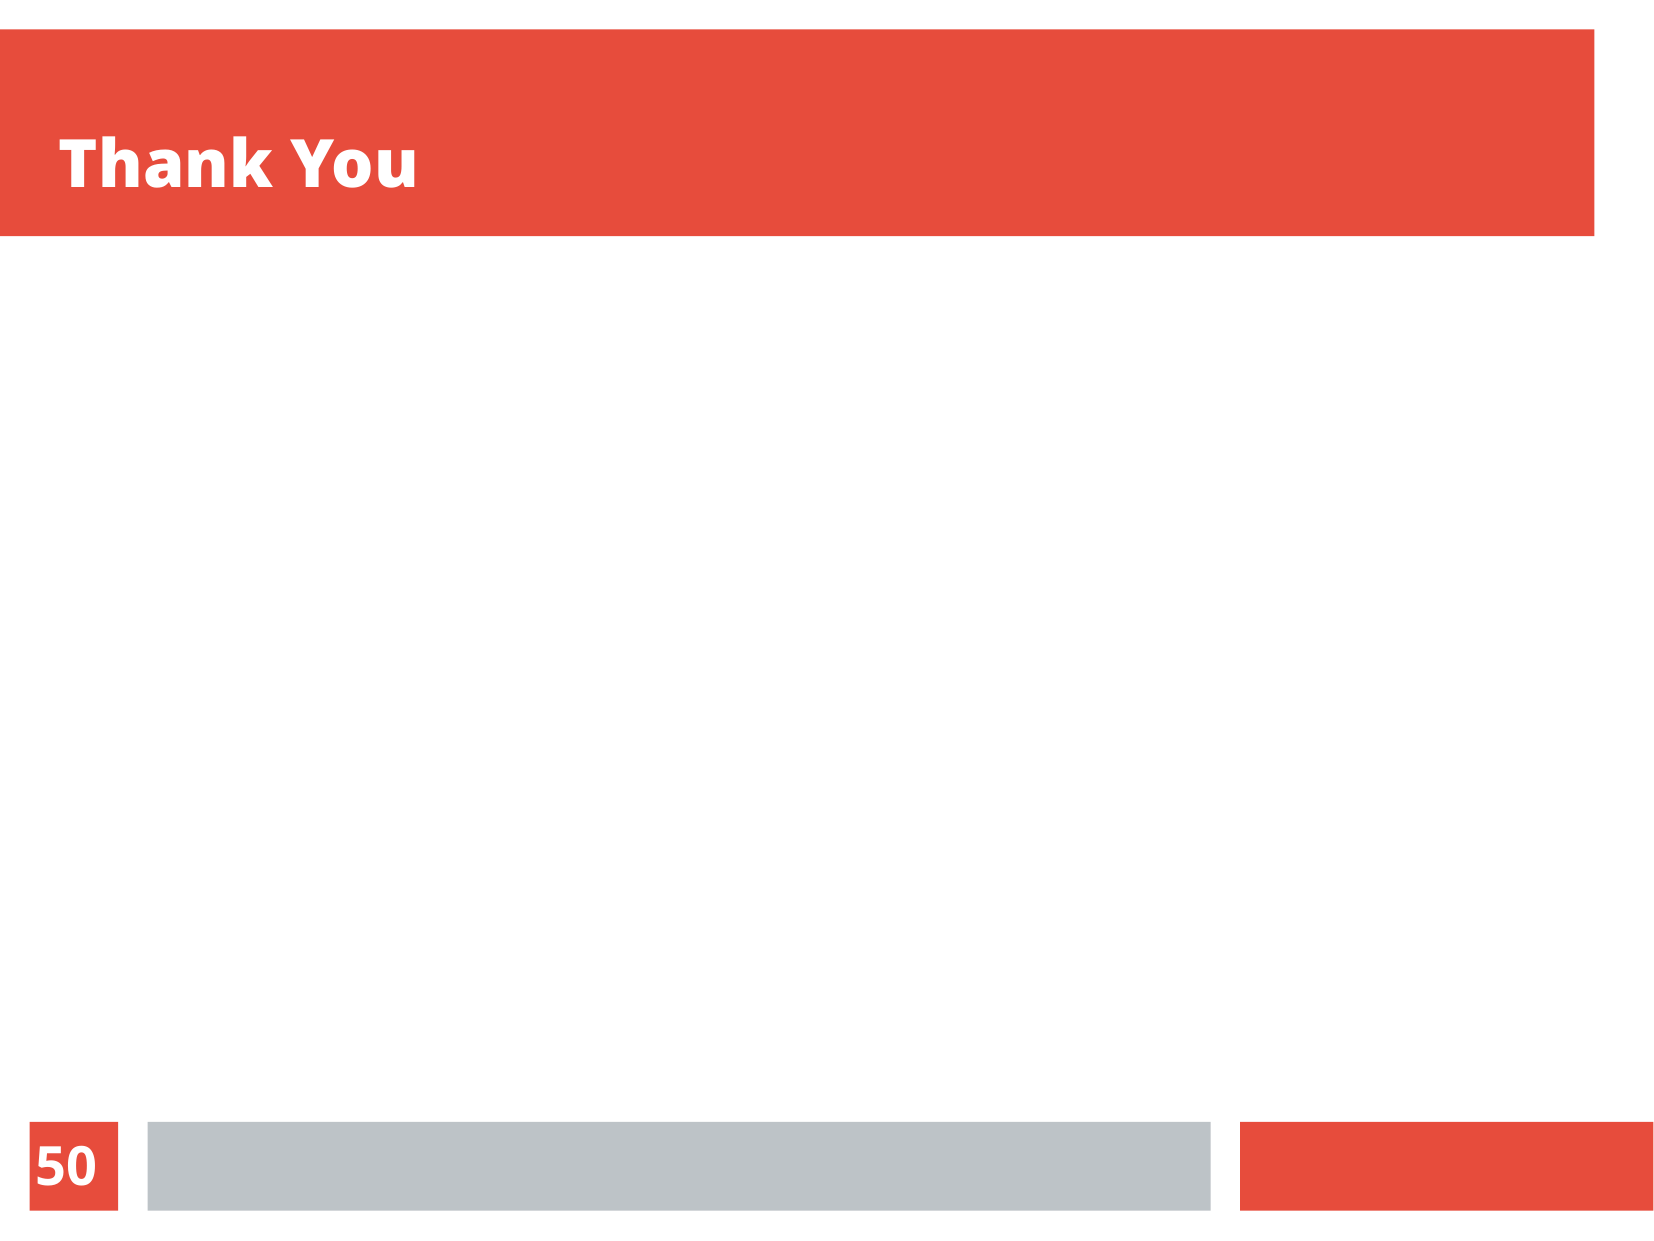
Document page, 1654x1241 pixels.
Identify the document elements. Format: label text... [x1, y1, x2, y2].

text_box 50 [20, 1119, 254, 1210]
title Thank You [59, 58, 1595, 207]
